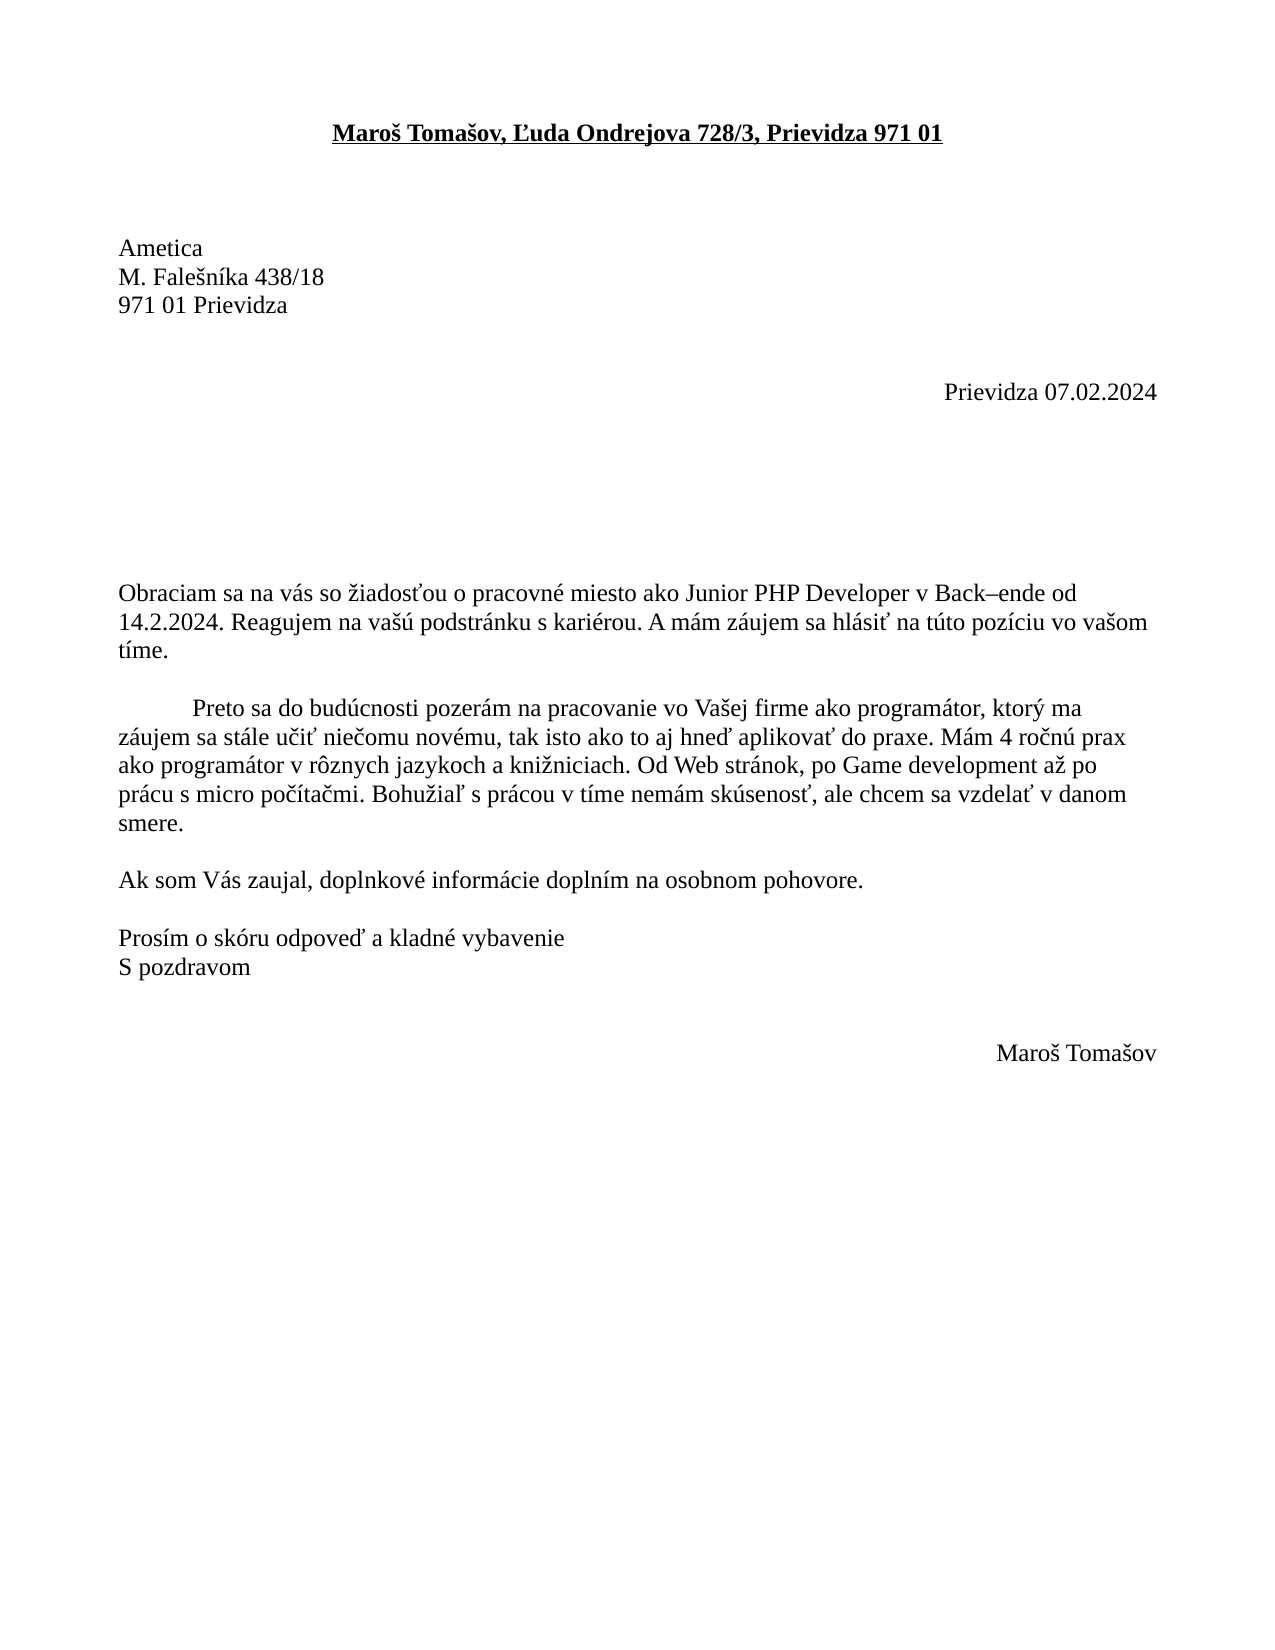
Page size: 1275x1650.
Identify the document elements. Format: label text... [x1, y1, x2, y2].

text Prosím o skóru odpoveď a kladné vybavenie [118, 923, 1157, 952]
text Ak som Vás zaujal, doplnkové informácie doplním na osobnom pohovore. [118, 866, 1157, 894]
text Ametica [118, 233, 1157, 262]
text M. Falešníka 438/18 [118, 262, 1157, 291]
text Maroš Tomašov, Ľuda Ondrejova 728/3, Prievidza 971 01 [118, 118, 1157, 147]
text Prievidza 07.02.2024 [118, 377, 1157, 406]
text Preto sa do budúcnosti pozerám na pracovanie vo Vašej firme ako programátor, ktorý ma záujem sa stále učiť niečomu novému, tak isto ako to aj hneď aplikovať do praxe. Mám 4 ročnú prax ako programátor v rôznych jazykoch a knižniciach. Od Web stránok, po Game development až po prácu s micro počítačmi. Bohužiaľ s prácou v tíme nemám skúsenosť, ale chcem sa vzdelať v danom smere. [118, 693, 1157, 837]
text 971 01 Prievidza [118, 291, 1157, 319]
text Maroš Tomašov [118, 1038, 1157, 1067]
text Obraciam sa na vás so žiadosťou o pracovné miesto ako Junior PHP Developer v Back–ende od 14.2.2024. Reagujem na vašú podstránku s kariérou. A mám záujem sa hlásiť na túto pozíciu vo vašom tíme. [118, 578, 1157, 664]
text S pozdravom [118, 952, 1157, 981]
